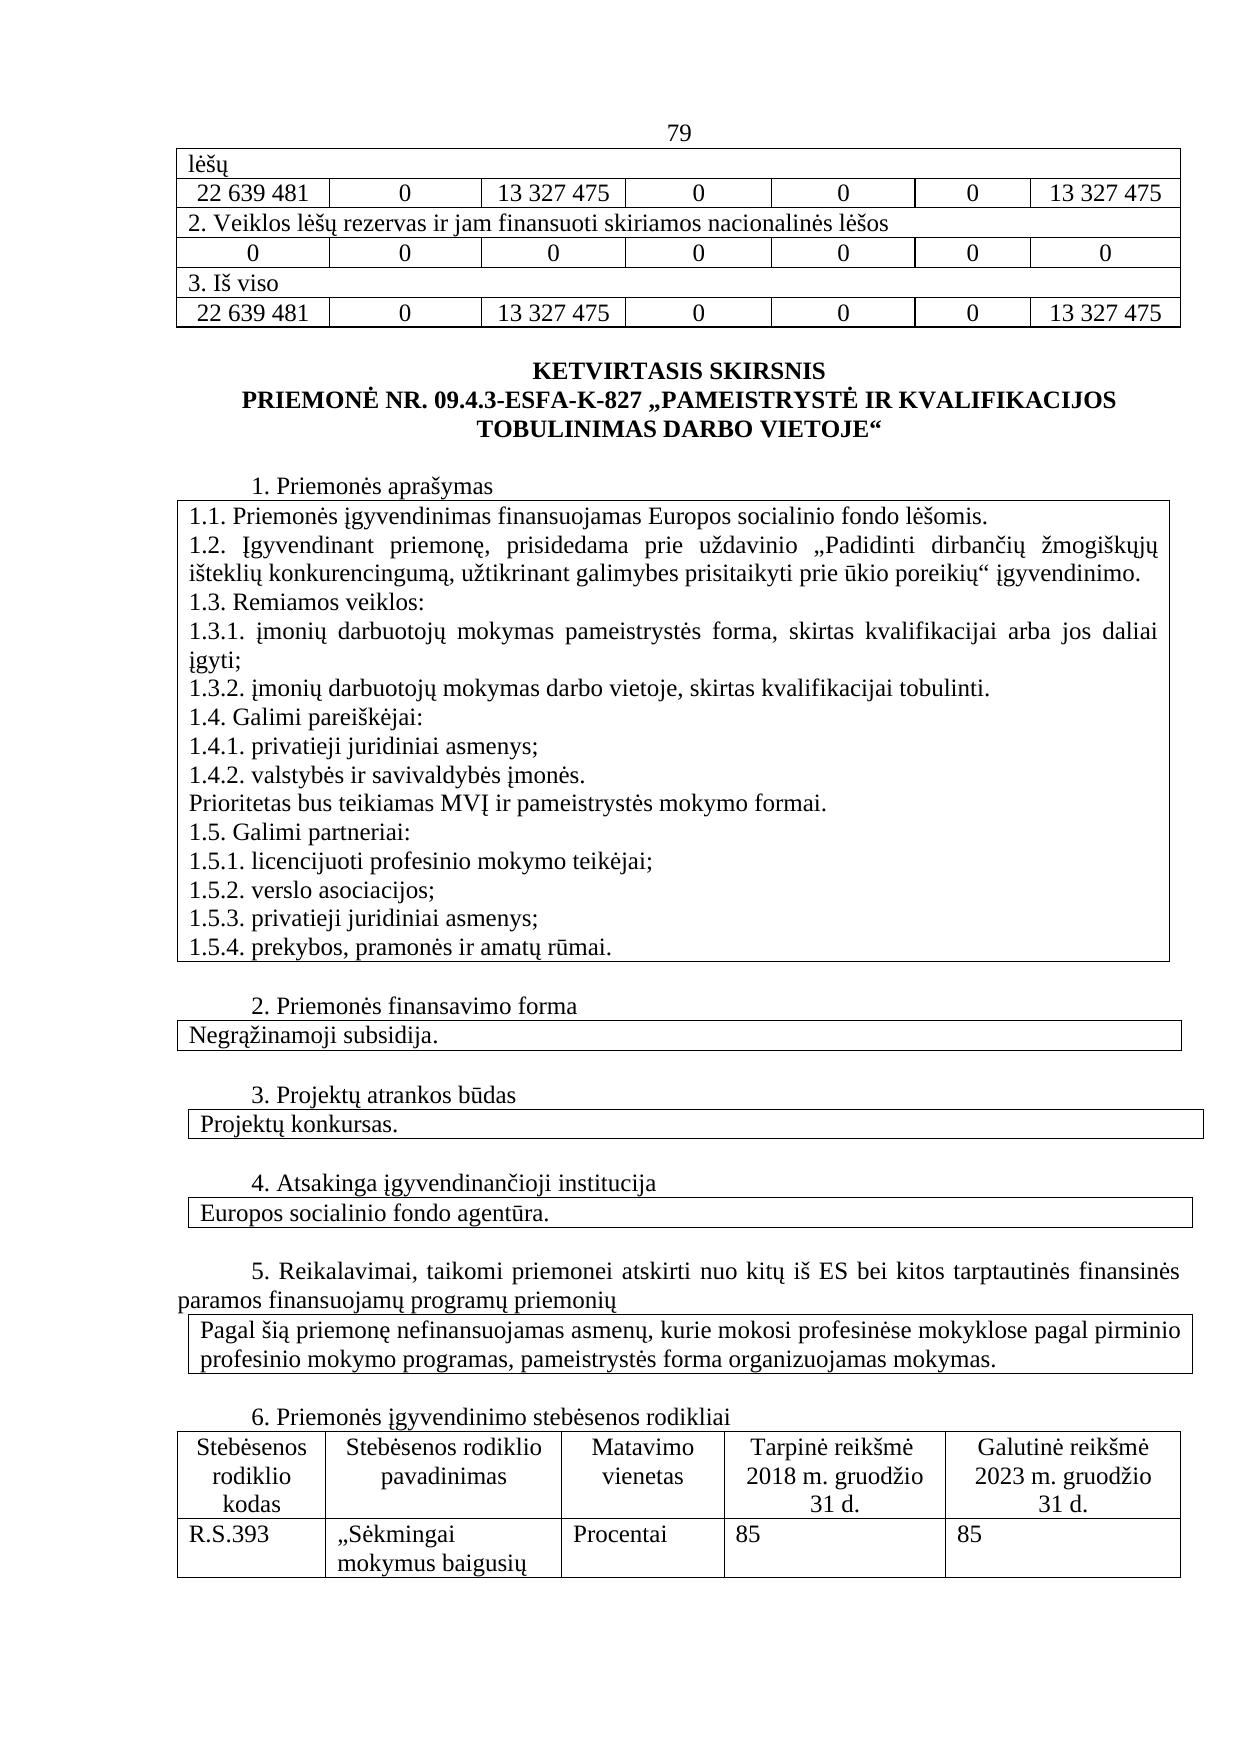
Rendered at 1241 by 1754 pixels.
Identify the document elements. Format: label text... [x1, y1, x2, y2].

table_cell 0 [330, 298, 481, 326]
table_header Europos socialinio fondo agentūra. [189, 1198, 1192, 1227]
table_header Galutinė reikšmė 2023 m. gruodžio 31 d. [946, 1432, 1180, 1518]
table_cell R.S.393 [178, 1519, 325, 1577]
table_cell lėšų [177, 149, 1180, 177]
table_cell 85 [725, 1519, 945, 1577]
table_cell 1.5. Galimi partneriai: 1.5.1. licencijuoti profesinio mokymo teikėjai; 1.5.2. verslo asociacijos; 1.5.3. privatieji juridiniai asmenys; 1.5.4. prekybos, pramonės ir amatų rūmai. [178, 817, 1169, 961]
table_cell 22 639 481 [177, 298, 329, 326]
table_cell Procentai [562, 1519, 724, 1577]
table_cell 0 [1031, 238, 1180, 267]
table_cell 0 [626, 298, 771, 326]
table_cell 2. Veiklos lėšų rezervas ir jam finansuoti skiriamos nacionalinės lėšos [177, 208, 1180, 237]
table_cell 0 [916, 298, 1030, 326]
text 6. Priemonės įgyvendinimo stebėsenos rodikliai [177, 1402, 1181, 1431]
table_cell 22 639 481 [177, 179, 329, 207]
table_cell 0 [916, 238, 1030, 267]
table_cell 0 [626, 238, 771, 267]
table_cell 1.4. Galimi pareiškėjai: 1.4.1. privatieji juridiniai asmenys; 1.4.2. valstybės ir savivaldybės įmonės. Prioritetas bus teikiamas MVĮ ir pameistrystės mokymo formai. [178, 702, 1169, 817]
table_cell 0 [772, 298, 914, 326]
table_cell 85 [946, 1519, 1180, 1577]
table_header Negrąžinamoji subsidija. [178, 1021, 1181, 1050]
table_header Projektų konkursas. [189, 1110, 1203, 1138]
table_header Stebėsenos rodiklio pavadinimas [326, 1432, 561, 1518]
table_header Stebėsenos rodiklio kodas [178, 1432, 325, 1518]
text 5. Reikalavimai, taikomi priemonei atskirti nuo kitų iš ES bei kitos tarptautinės finansinės paramos finansuojamų programų priemonių [177, 1256, 1181, 1314]
table_cell 0 [772, 238, 914, 267]
text 1. Priemonės aprašymas [177, 471, 1181, 500]
table_cell 0 [330, 179, 481, 207]
table_cell „Sėkmingai mokymus baigusių [326, 1519, 561, 1577]
table_header Tarpinė reikšmė 2018 m. gruodžio 31 d. [725, 1432, 945, 1518]
table_cell 1.2. Įgyvendinant priemonę, prisidedama prie uždavinio „Padidinti dirbančių žmogiškųjų išteklių konkurencingumą, užtikrinant galimybes prisitaikyti prie ūkio poreikių“ įgyvendinimo. [178, 530, 1169, 587]
text PRIEMONĖ NR. 09.4.3-ESFA-K-827 „PAMEISTRYSTĖ ir kvalifikacijos tobulinimas darbo vietoje“ [177, 385, 1181, 442]
table_cell 13 327 475 [482, 298, 625, 326]
text 2. Priemonės finansavimo forma [177, 991, 1181, 1019]
table_header Matavimo vienetas [562, 1432, 724, 1518]
table_cell 1.3. Remiamos veiklos: 1.3.1. įmonių darbuotojų mokymas pameistrystės forma, skirtas kvalifikacijai arba jos daliai įgyti; 1.3.2. įmonių darbuotojų mokymas darbo vietoje, skirtas kvalifikacijai tobulinti. [178, 587, 1169, 702]
table_cell 0 [772, 179, 914, 207]
table_header Pagal šią priemonę nefinansuojamas asmenų, kurie mokosi profesinėse mokyklose pagal pirminio profesinio mokymo programas, pameistrystės forma organizuojamas mokymas. [189, 1315, 1192, 1372]
table_cell 0 [177, 238, 329, 267]
text 3. Projektų atrankos būdas [177, 1080, 1181, 1108]
table_cell 3. Iš viso [177, 268, 1180, 297]
table_cell 0 [916, 179, 1030, 207]
table_cell 13 327 475 [1031, 298, 1180, 326]
table_cell 0 [482, 238, 625, 267]
text KETVIRTASIS SKIRSNIS [177, 356, 1181, 385]
table_cell 13 327 475 [482, 179, 625, 207]
text 4. Atsakinga įgyvendinančioji institucija [177, 1168, 1181, 1197]
table_cell 0 [626, 179, 771, 207]
table_cell 0 [330, 238, 481, 267]
table_cell 13 327 475 [1031, 179, 1180, 207]
table_header 1.1. Priemonės įgyvendinimas finansuojamas Europos socialinio fondo lėšomis. [178, 501, 1169, 530]
